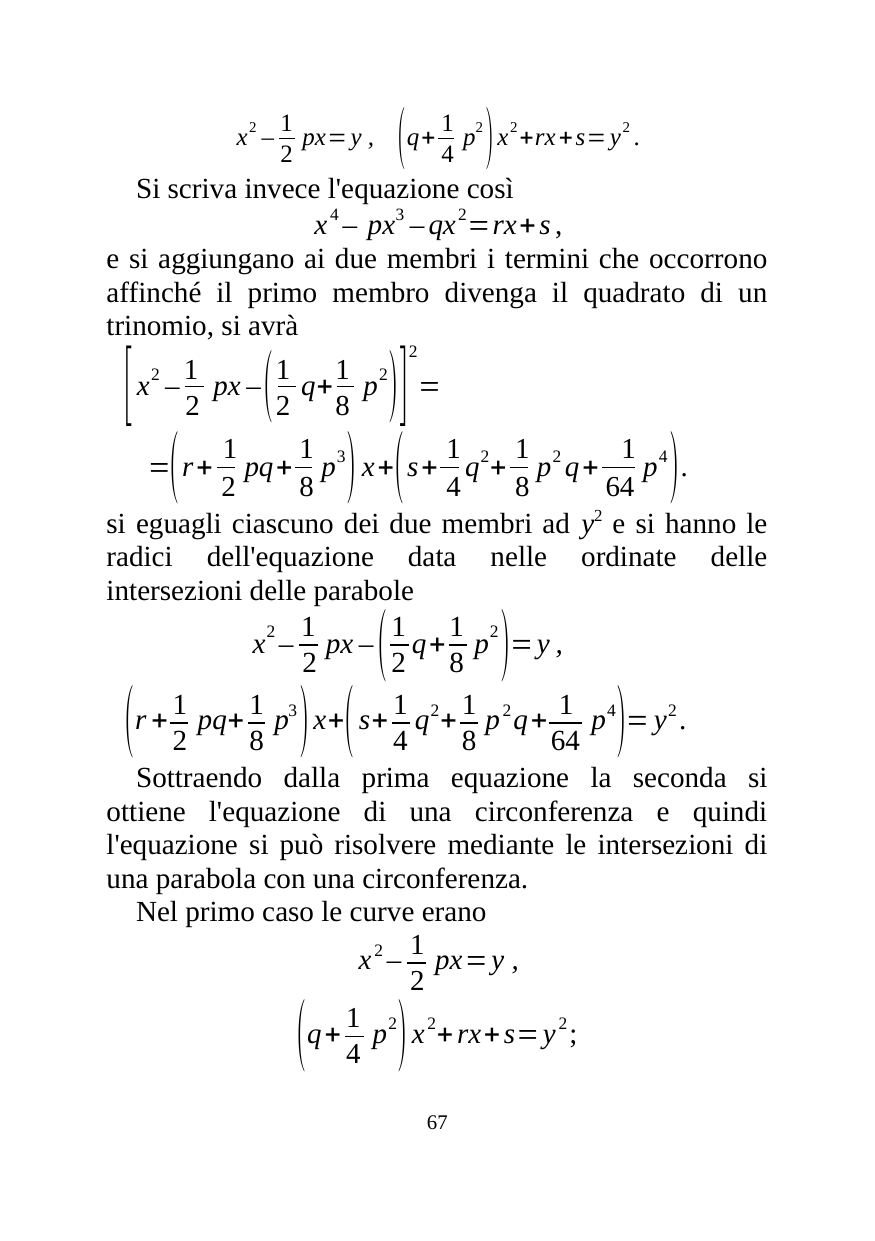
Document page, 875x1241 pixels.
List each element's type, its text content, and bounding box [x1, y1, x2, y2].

text Nel primo caso le curve erano [106, 894, 768, 928]
text Si scriva invece l'equazione così [106, 171, 768, 205]
text e si aggiungano ai due membri i termini che occorrono affinché il primo membro divenga il quadrato di un trinomio, si avrà [106, 241, 768, 342]
text Sottraendo dalla prima equazione la seconda si ottiene l'equazione di una circonferenza e quindi l'equazione si può risolvere mediante le intersezioni di una parabola con una circonferenza. [106, 760, 768, 894]
text si eguagli ciascuno dei due membri ad y2 e si hanno le radici dell'equazione data nelle ordinate delle intersezioni delle parabole [106, 506, 768, 607]
